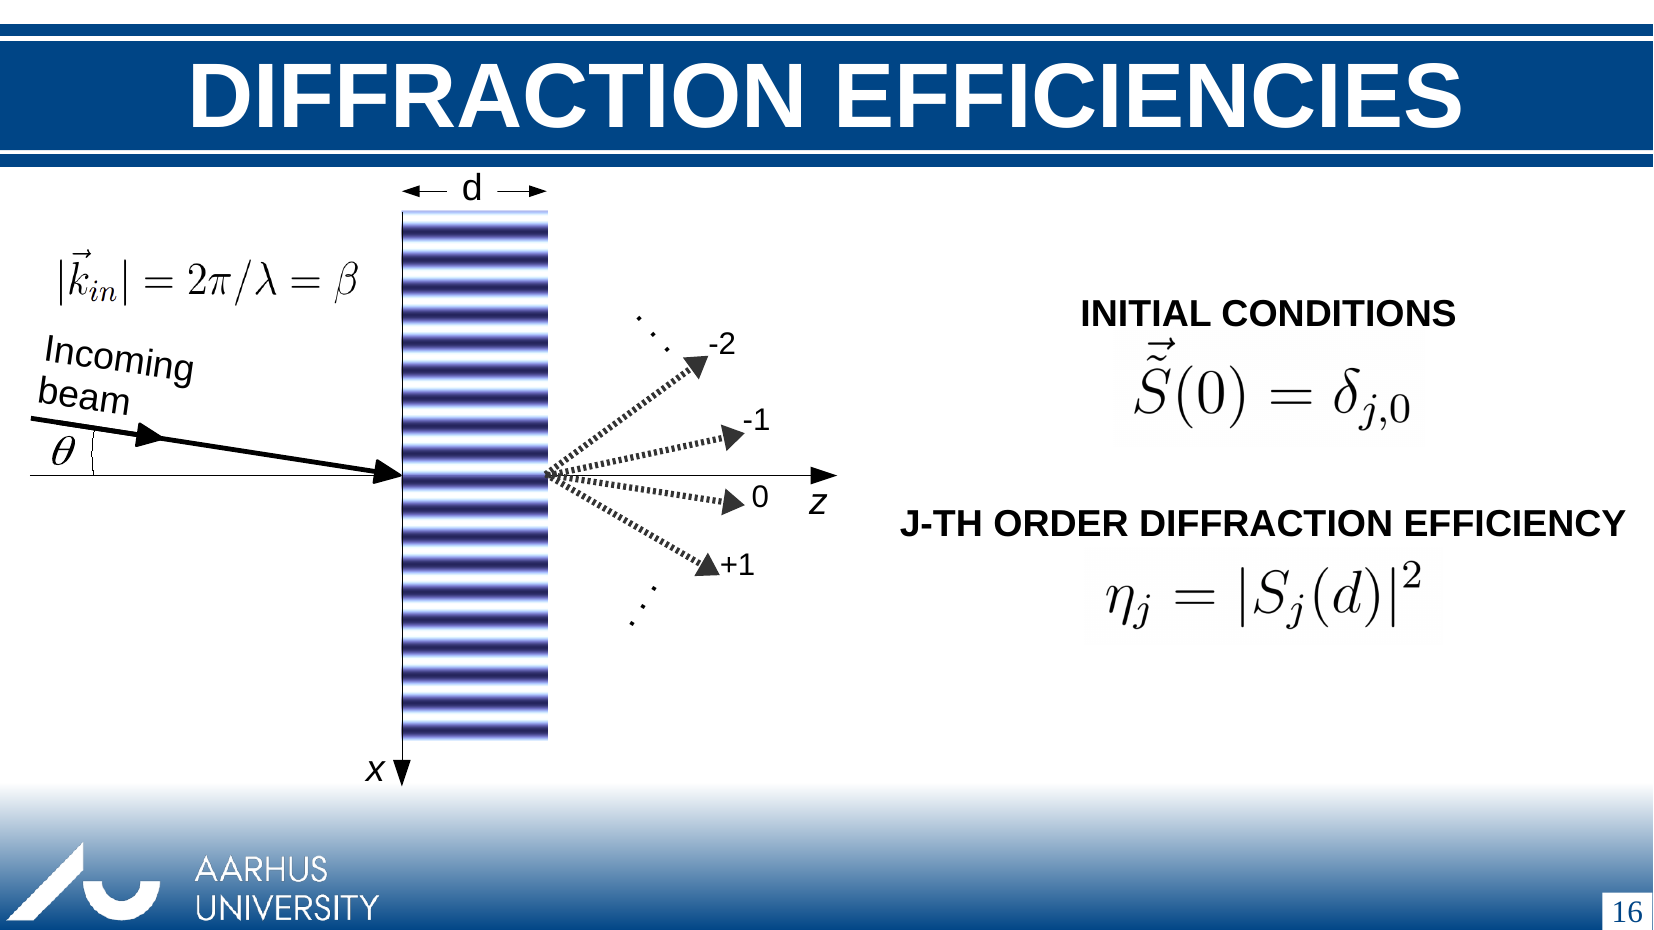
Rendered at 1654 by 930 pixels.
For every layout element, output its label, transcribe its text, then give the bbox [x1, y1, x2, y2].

picture [1113, 343, 1425, 448]
title DIFFRACTION EFFICIENCIES [0, 41, 1653, 151]
text_box d [447, 167, 498, 206]
text_box -2 [693, 319, 757, 376]
picture [1084, 552, 1443, 645]
text_box 0 [736, 471, 788, 529]
picture [5, 841, 414, 928]
text_box x [351, 739, 400, 797]
picture [30, 240, 366, 316]
text_box J-TH ORDER DIFFRACTION EFFICIENCY [885, 494, 1642, 552]
text_box [52, 435, 76, 466]
text_box -1 [727, 395, 791, 452]
text_box INITIAL CONDITIONS [1065, 285, 1473, 343]
text_box . . . [612, 277, 694, 377]
text_box Incoming beam [18, 317, 231, 444]
text_box Incoming beam [152, 441, 216, 453]
text_box +1 [704, 539, 778, 597]
picture [400, 206, 548, 744]
text_box . . . [607, 562, 699, 663]
text_box z [794, 473, 843, 531]
